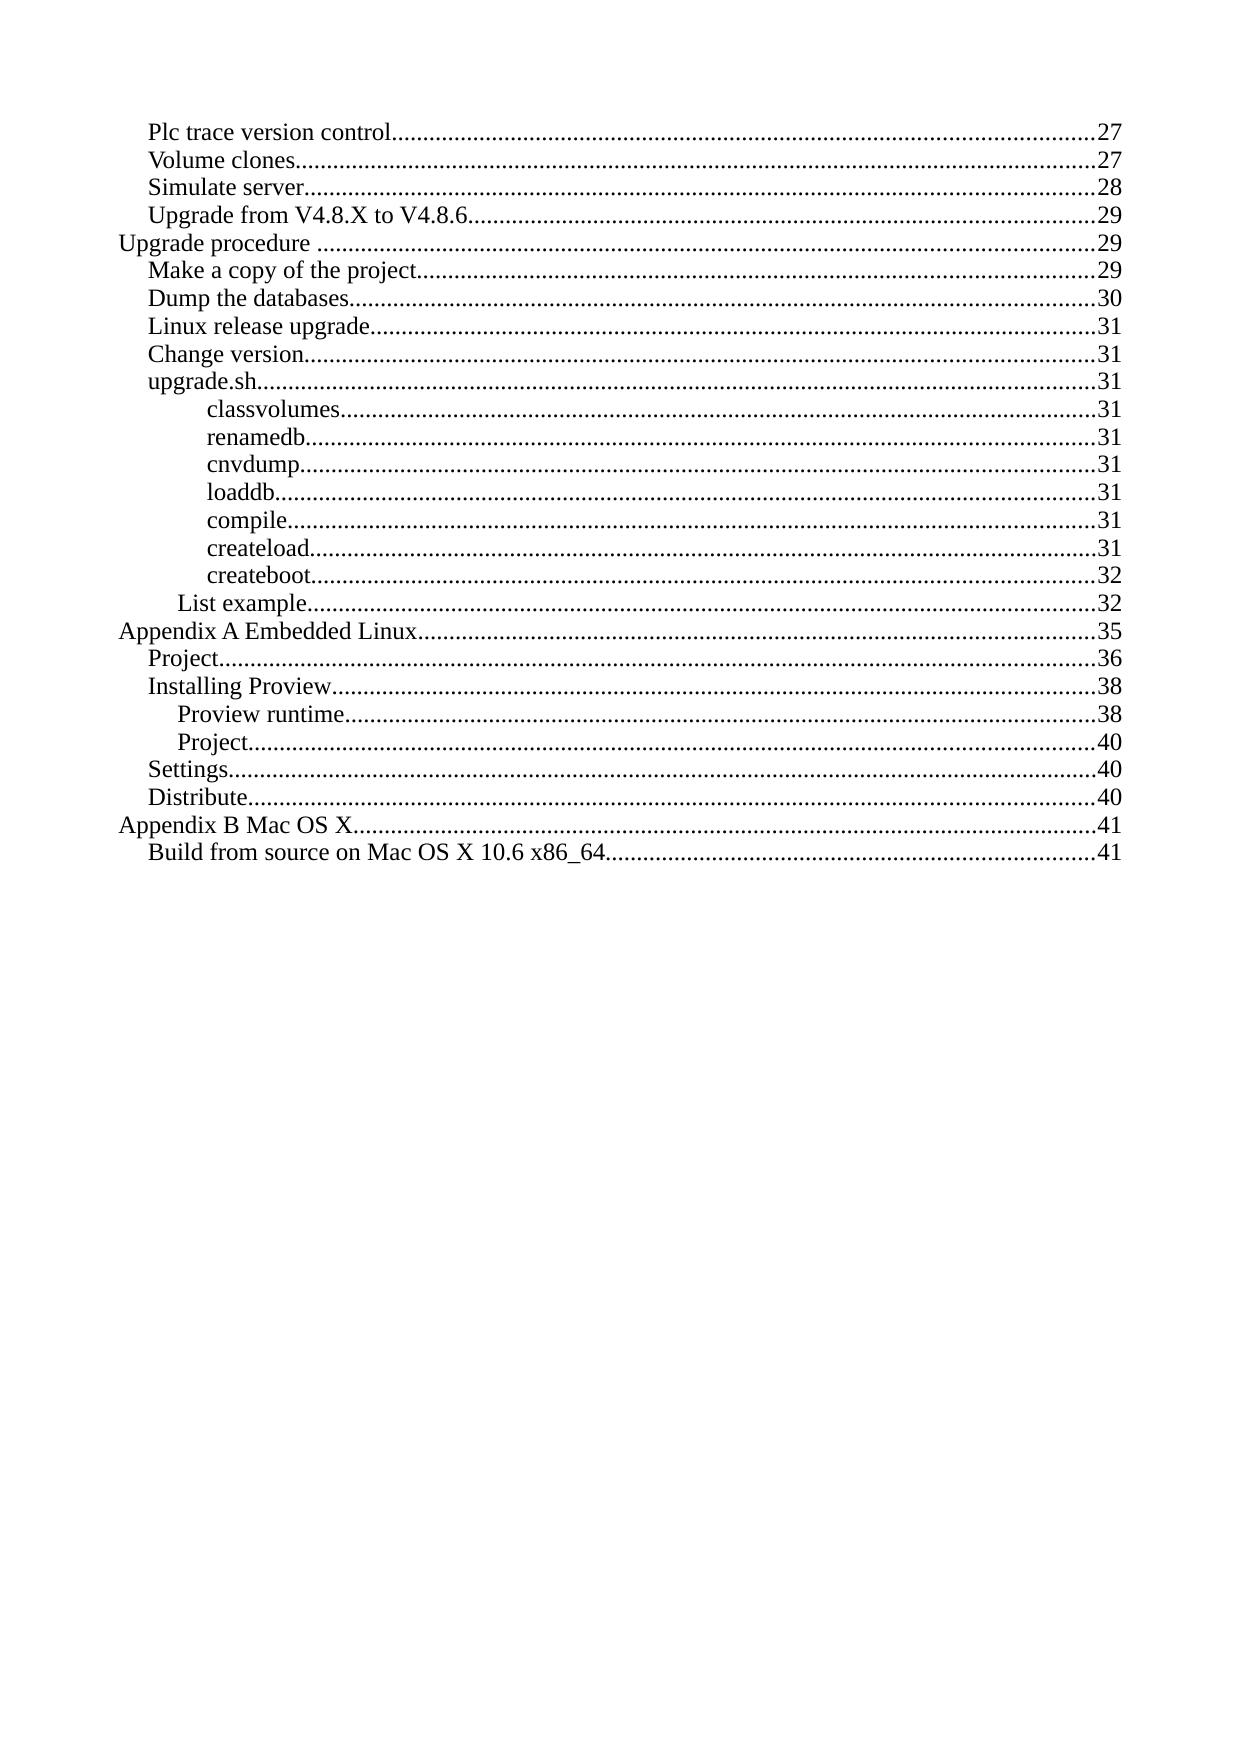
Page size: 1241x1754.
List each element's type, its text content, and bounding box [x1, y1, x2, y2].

text Project 40 [177, 728, 1122, 755]
text Installing Proview 38 [148, 672, 1122, 700]
text Appendix A Embedded Linux 35 [118, 617, 1122, 644]
text classvolumes 31 [207, 395, 1122, 423]
text Volume clones 27 [148, 146, 1122, 173]
text List example 32 [177, 589, 1122, 617]
text createboot 32 [207, 561, 1122, 589]
text Simulate server 28 [148, 173, 1122, 201]
text Appendix B Mac OS X 41 [118, 811, 1122, 838]
text Plc trace version control 27 [148, 118, 1122, 146]
text Linux release upgrade 31 [148, 312, 1122, 340]
text compile 31 [207, 506, 1122, 534]
text Upgrade from V4.8.X to V4.8.6 29 [148, 201, 1122, 229]
text Build from source on Mac OS X 10.6 x86_64 41 [148, 838, 1122, 866]
text Settings 40 [148, 755, 1122, 783]
text cnvdump 31 [207, 451, 1122, 478]
text Upgrade procedure 29 [118, 229, 1122, 257]
text createload 31 [207, 534, 1122, 561]
text Distribute 40 [148, 783, 1122, 811]
text renamedb 31 [207, 423, 1122, 451]
text Project 36 [148, 644, 1122, 672]
text Make a copy of the project 29 [148, 257, 1122, 284]
text Proview runtime 38 [177, 700, 1122, 728]
text Dump the databases 30 [148, 284, 1122, 312]
text Change version 31 [148, 340, 1122, 367]
text loaddb 31 [207, 478, 1122, 506]
text upgrade.sh 31 [148, 367, 1122, 395]
